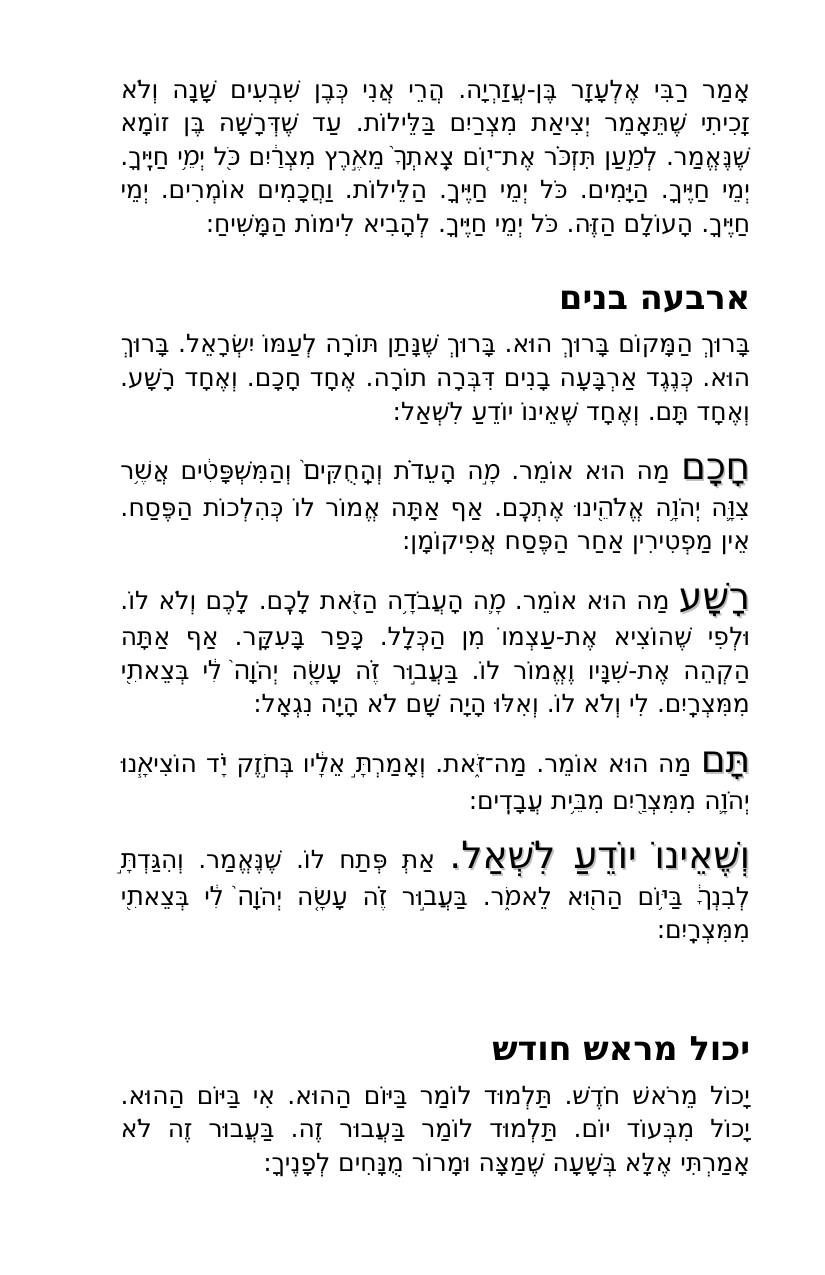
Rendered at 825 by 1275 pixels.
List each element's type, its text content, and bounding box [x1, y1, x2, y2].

text וְשֶׁאֵינוֹ יוֹדֵעַ לִשְׁאַל. אַתְּ פְּתַח לוֹ. שֶׁנֶּאֱמַר. וְהִגַּדְתָּ֣ לְבִנְךָ֔ בַּיּ֥וֹם הַה֖וּא לֵאמֹ֑ר. בַּעֲב֣וּר זֶ֗ה עָשָׂ֤ה יְהֹוָה֙ לִ֔י בְּצֵאתִ֖י מִמִּצְרָֽיִם: [120, 834, 750, 945]
text חָכָם מַה הוּא אוֹמֵר. מָ֣ה הָעֵדֹ֗ת וְהַֽחֻקִּים֙ וְהַמִּשְׁפָּטִ֔ים אֲשֶׁ֥ר צִוָּ֛ה יְהֹוָ֥ה אֱלֹהֵ֖ינוּ אֶתְכֶֽם. אַף אַתָּה אֱמוֹר לוֹ כְּהִלְכוֹת הַפֶּסַח. אֵין מַפְטִירִין אַחַר הַפֶּסַח אֲפִיקוֹמָן: [120, 445, 750, 556]
text יָכוֹל מֵרֹאשׁ חֹדֶשׁ. תַּלְמוּד לוֹמַר בַּיּוֹם הַהוּא. אִי בַּיּוֹם הַהוּא. יָכוֹל מִבְּעוֹד יוֹם. תַּלְמוּד לוֹמַר בַּעֲבוּר זֶה. בַּעֲבוּר זֶה לֹא אָמַרְתִּי אֶלָּא בְּשָׁעָה שֶׁמַצָּה וּמָרוֹר מֻנָּחִים לְפָנֶיךָ: [120, 1081, 750, 1177]
subtitle ארבעה בנים [120, 278, 750, 317]
text רָשָׁע מַה הוּא אוֹמֵר. מָ֛ה הָעֲבֹדָ֥ה הַזֹּ֖את לָכֶֽם. לָכֶם וְלֹא לוֹ. וּלְפִי שֶׁהוֹצִיא אֶת-עַצְמוֹ מִן הַכְּלָל. כָּפַר בָּעִקָּר. אַף אַתָּה הַקְהֵה אֶת-שִׁנָּיו וֶאֱמוֹר לוֹ. בַּעֲב֣וּר זֶ֗ה עָשָׂ֤ה יְהֹוָה֙ לִ֔י בְּצֵאתִ֖י מִמִּצְרָֽיִם. לִי וְלֹא לוֹ. וְאִלּוּ הָיָה שָׁם לֹא הָיָה נִגְאָל: [120, 574, 750, 719]
text תָּם מַה הוּא אוֹמֵר. מַה־זֹּ֑את. וְאָמַרְתָּ֣ אֵלָ֔יו בְּחֹ֣זֶק יָ֗ד הוֹצִיאָ֧נוּ יְהֹוָ֛ה מִמִּצְרַ֖יִם מִבֵּ֥ית עֲבָדִֽים: [120, 738, 750, 815]
subtitle יכול מראש חודש [120, 1029, 750, 1068]
text בָּרוּךְ הַמָּקוֹם בָּרוּךְ הוּא. בָּרוּךְ שֶׁנָּתַן תּוֹרָה לְעַמּוֹ יִשְׂרָאֵל. בָּרוּךְ הוּא. כְּנֶגֶד אַרְבָּעָה בָנִים דִּבְּרָה תוֹרָה. אֶחָד חָכָם. וְאֶחָד רָשָׁע. וְאֶחָד תָּם. וְאֶחָד שֶׁאֵינוֹ יוֹדֵעַ לִשְׁאַל: [120, 330, 750, 426]
text אָמַר רַבִּי אֶלְעָזָר בֶּן-עֲזַרְיָה. הֲרֵי אֲנִי כְּבֶן שִׁבְעִים שָׁנָה וְלֹא זָכִיתִי שֶׁתֵּאָמֵר יְצִיאַת מִצְרַיִם בַּלֵּילוֹת. עַד שֶׁדְּרָשָׁהּ בֶּן זוֹמָא שֶׁנֶּאֱמַר. לְמַ֣עַן תִּזְכֹּ֗ר אֶת־י֤וֹם צֵֽאתְךָ֙ מֵאֶ֣רֶץ מִצְרַ֔יִם כֹּ֖ל יְמֵ֥י חַיֶּֽיךָ. יְמֵי חַיֶּיךָ. הַיָּמִים. כֹּל יְמֵי חַיֶּיךָ. הַלֵּילוֹת. וַחֲכָמִים אוֹמְרִים. יְמֵי חַיֶּיךָ. הָעוֹלָם הַזֶּה. כֹּל יְמֵי חַיֶּיךָ. לְהָבִיא לִימוֹת הַמָּשִׁיחַ: [120, 75, 750, 238]
